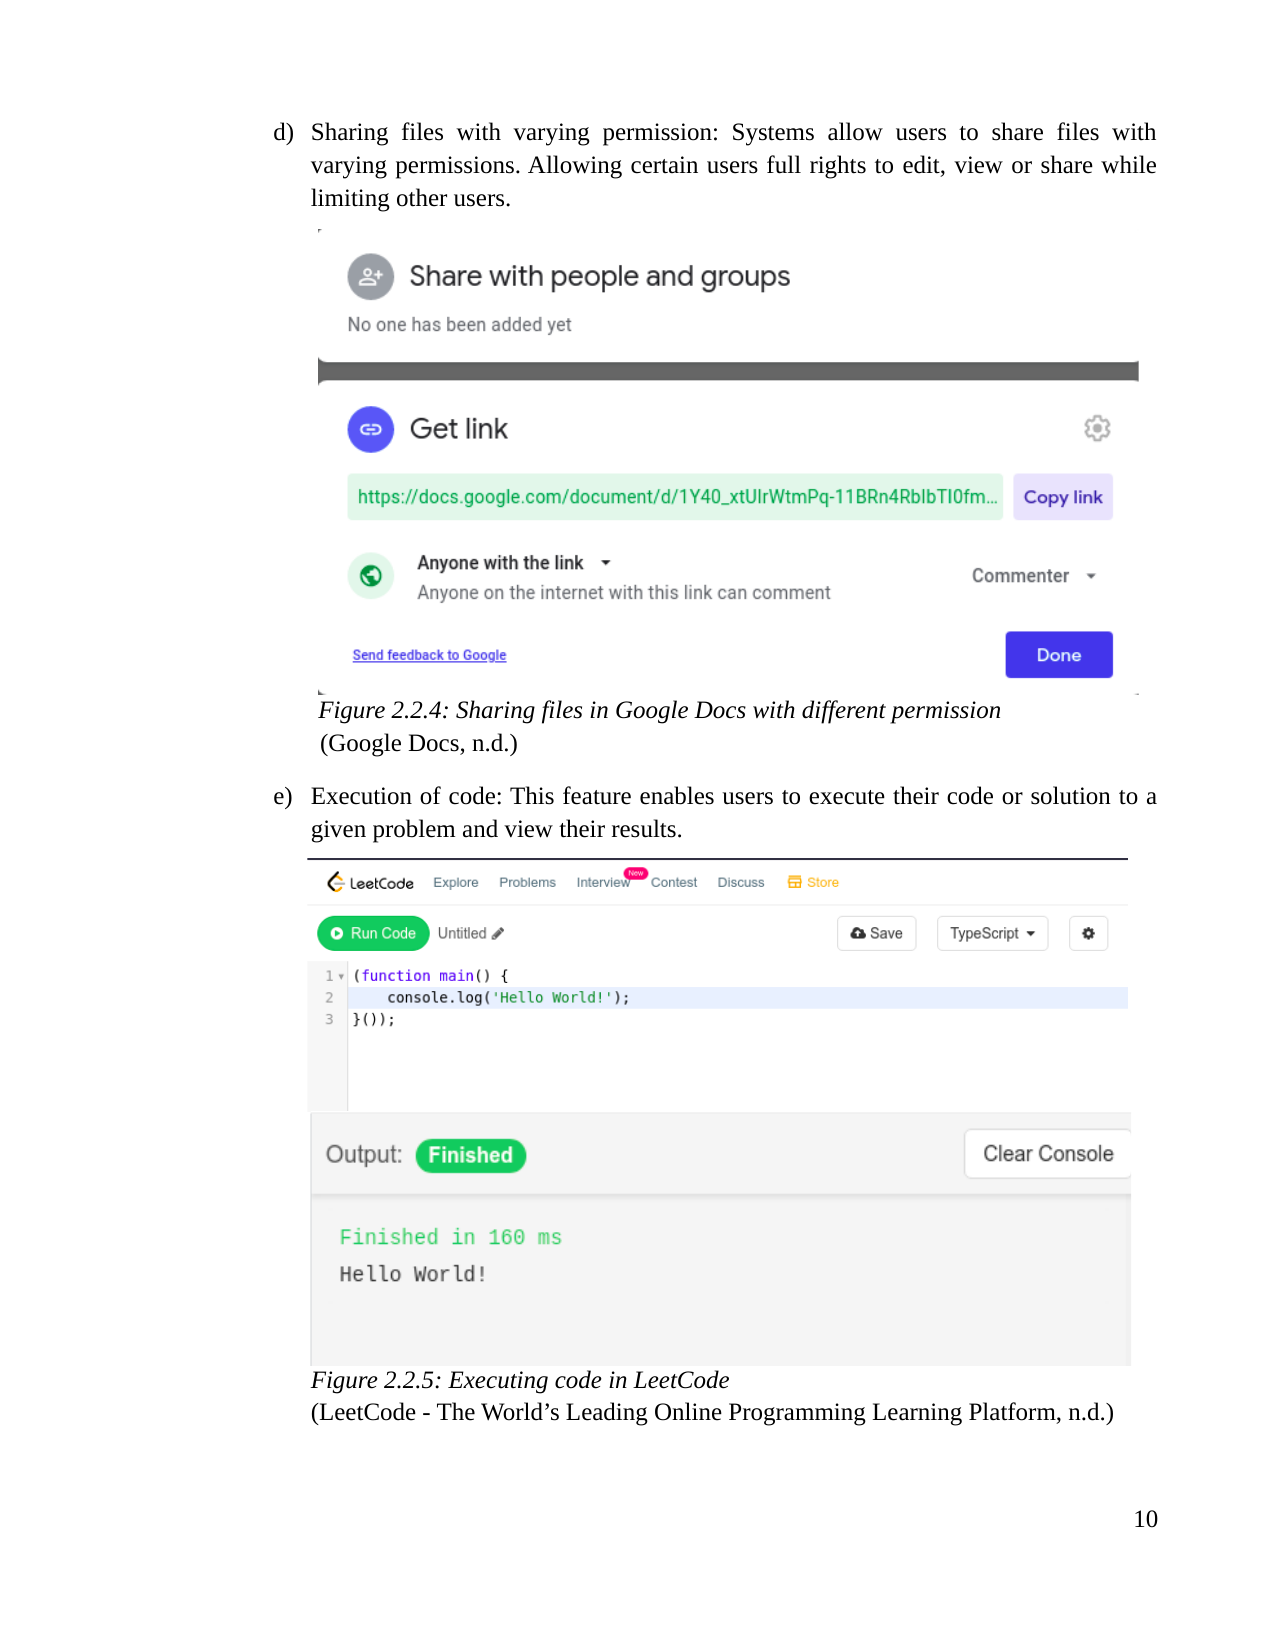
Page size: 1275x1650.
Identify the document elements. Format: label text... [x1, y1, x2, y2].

picture [318, 229, 1139, 695]
picture [307, 858, 1132, 1366]
text Figure 2.2.5: Executing code in LeetCode [311, 1366, 1131, 1394]
list Sharing files with varying permission: Systems allow users to share files with varying permissions. Allowing certain users full rights to edit, view or share while limiting other users. [273, 117, 1158, 212]
text Figure 2.2.4: Sharing files in Google Docs with different permission [318, 695, 1138, 723]
list Execution of code: This feature enables users to execute their code or solution to a given problem and view their results. [273, 781, 1158, 843]
text (Google Docs, n.d.) [320, 695, 1158, 757]
text (LeetCode - The World’s Leading Online Programming Learning Platform, n.d.) [311, 1366, 1158, 1426]
